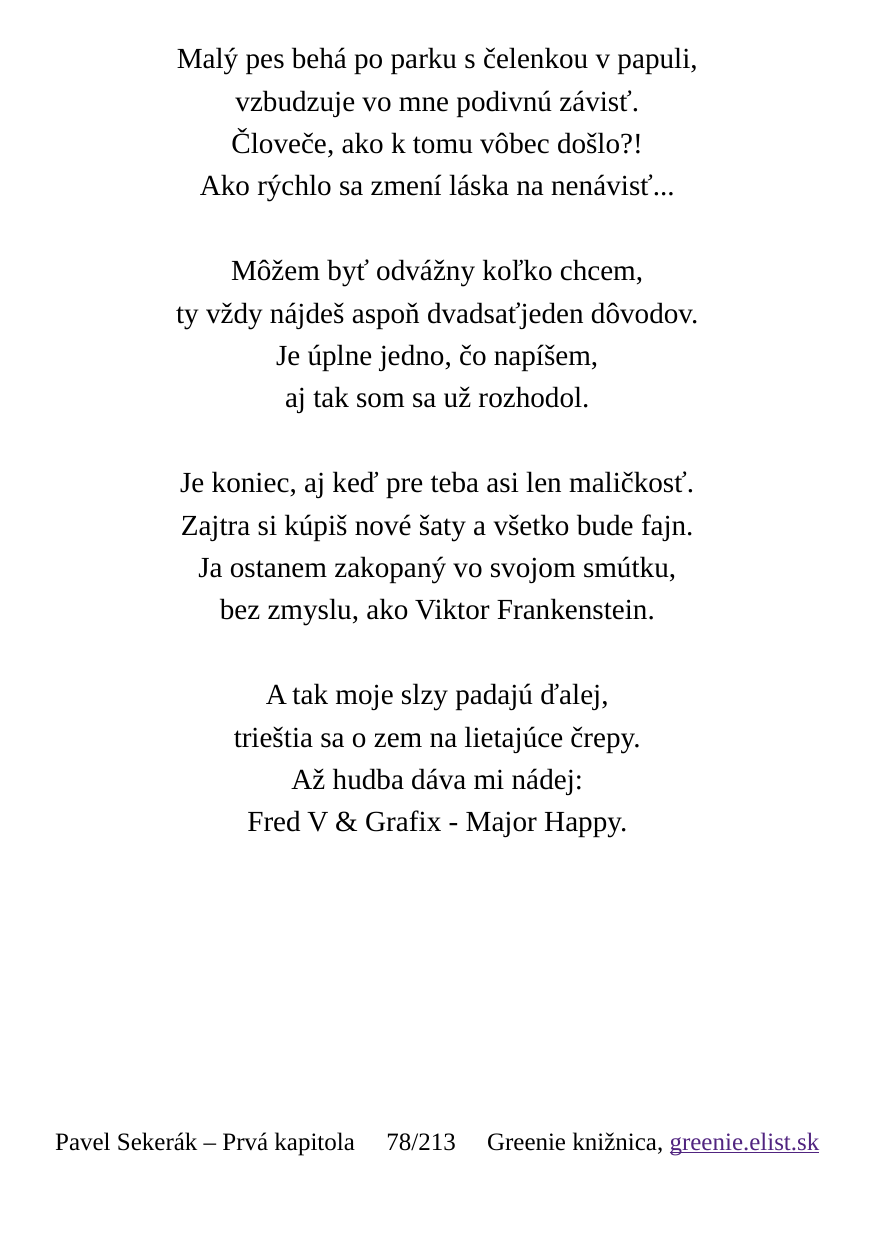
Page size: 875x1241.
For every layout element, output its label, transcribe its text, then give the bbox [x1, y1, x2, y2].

text vzbudzuje vo mne podivnú závisť. [41, 84, 833, 117]
text Môžem byť odvážny koľko chcem, [41, 253, 833, 287]
text aj tak som sa už rozhodol. [41, 381, 833, 414]
text Ako rýchlo sa zmení láska na nenávisť... [41, 168, 833, 202]
text Až hudba dáva mi nádej: [41, 762, 833, 796]
text trieštia sa o zem na lietajúce črepy. [41, 720, 833, 753]
text bez zmyslu, ako Viktor Frankenstein. [41, 592, 833, 626]
text Zajtra si kúpiš nové šaty a všetko bude fajn. [41, 508, 833, 541]
text ty vždy nájdeš aspoň dvadsaťjeden dôvodov. [41, 296, 833, 329]
text Je koniec, aj keď pre teba asi len maličkosť. [41, 465, 833, 499]
text Malý pes behá po parku s čelenkou v papuli, [41, 41, 833, 75]
text Je úplne jedno, čo napíšem, [41, 338, 833, 372]
text A tak moje slzy padajú ďalej, [41, 677, 833, 711]
text Fred V & Grafix - Major Happy. [41, 804, 833, 838]
text Ja ostanem zakopaný vo svojom smútku, [41, 550, 833, 584]
text Človeče, ako k tomu vôbec došlo?! [41, 126, 833, 160]
